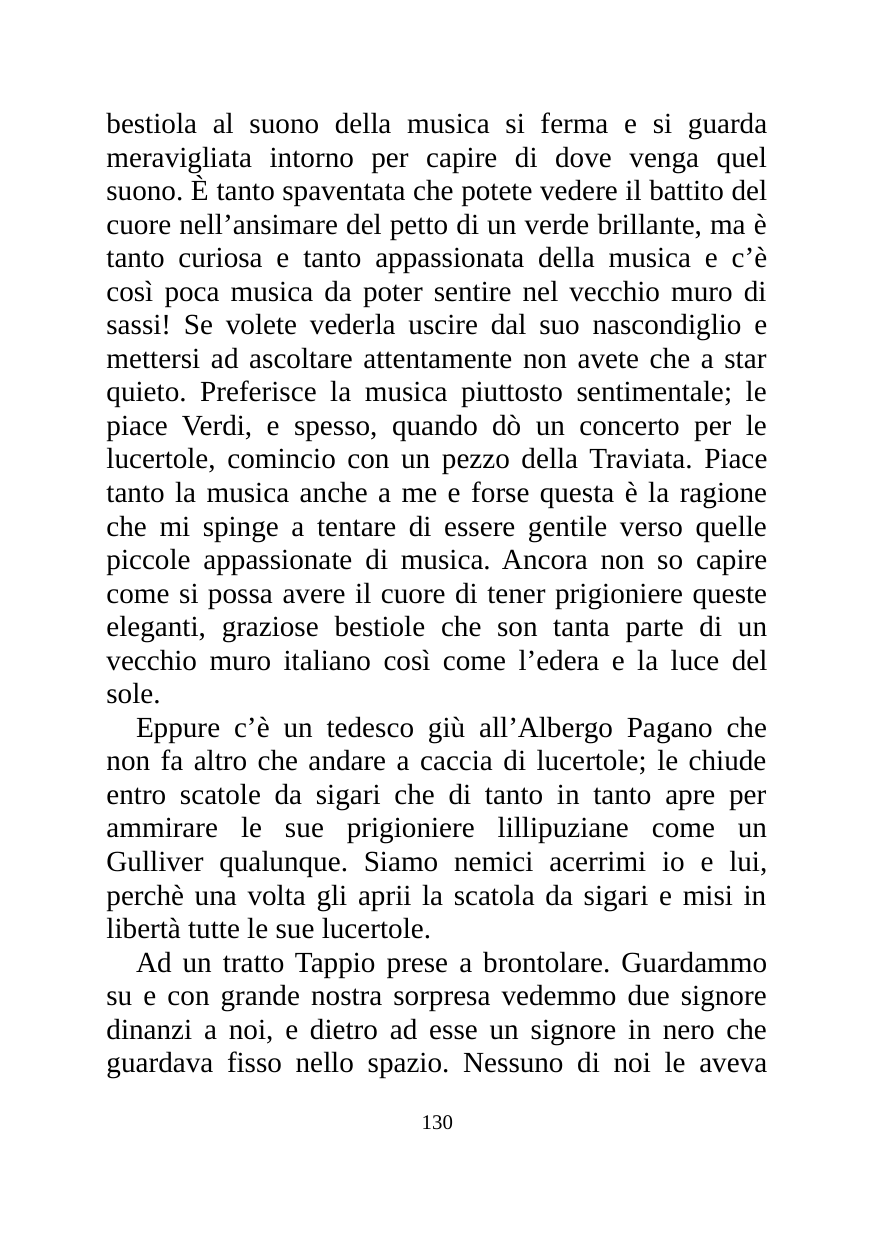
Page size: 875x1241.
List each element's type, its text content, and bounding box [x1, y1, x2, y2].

text bestiola al suono della musica si ferma e si guarda meravigliata intorno per capire di dove venga quel suono. È tanto spaventata che potete vedere il battito del cuore nell’ansimare del petto di un verde brillante, ma è tanto curiosa e tanto appassionata della musica e c’è così poca musica da poter sentire nel vecchio muro di sassi! Se volete vederla uscire dal suo nascondiglio e mettersi ad ascoltare attentamente non avete che a star quieto. Preferisce la musica piuttosto sentimentale; le piace Verdi, e spesso, quando dò un concerto per le lucertole, comincio con un pezzo della Traviata. Piace tanto la musica anche a me e forse questa è la ragione che mi spinge a tentare di essere gentile verso quelle piccole appassionate di musica. Ancora non so capire come si possa avere il cuore di tener prigioniere queste eleganti, graziose bestiole che son tanta parte di un vecchio muro italiano così come l’edera e la luce del sole. [106, 106, 768, 710]
text Eppure c’è un tedesco giù all’Albergo Pagano che non fa altro che andare a caccia di lucertole; le chiude entro scatole da sigari che di tanto in tanto apre per ammirare le sue prigioniere lillipuziane come un Gulliver qualunque. Siamo nemici acerrimi io e lui, perchè una volta gli aprii la scatola da sigari e misi in libertà tutte le sue lucertole. [106, 710, 768, 945]
text Ad un tratto Tappio prese a brontolare. Guardammo su e con grande nostra sorpresa vedemmo due signore dinanzi a noi, e dietro ad esse un signore in nero che guardava fisso nello spazio. Nessuno di noi le aveva [106, 945, 768, 1079]
